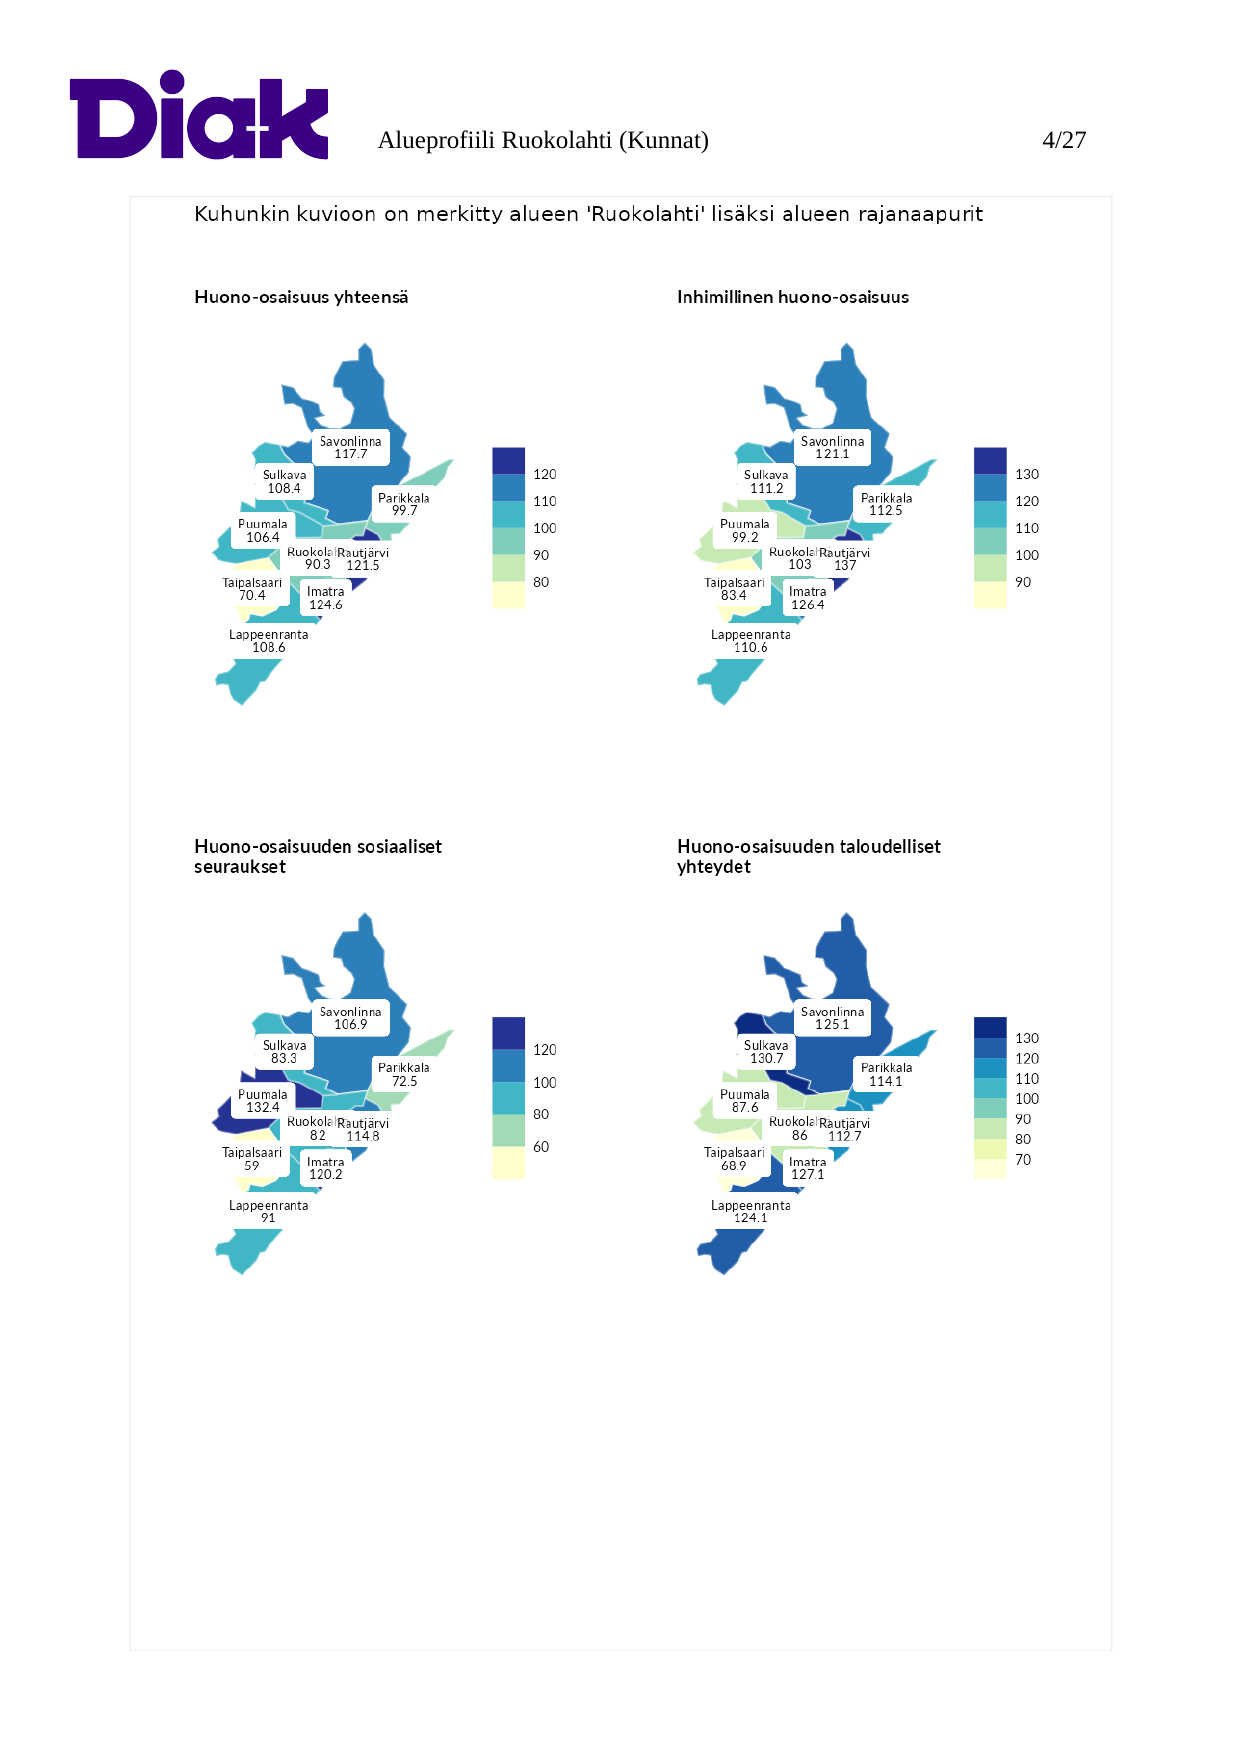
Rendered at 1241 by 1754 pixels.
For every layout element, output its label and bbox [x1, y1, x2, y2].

picture [61, 196, 1179, 1651]
